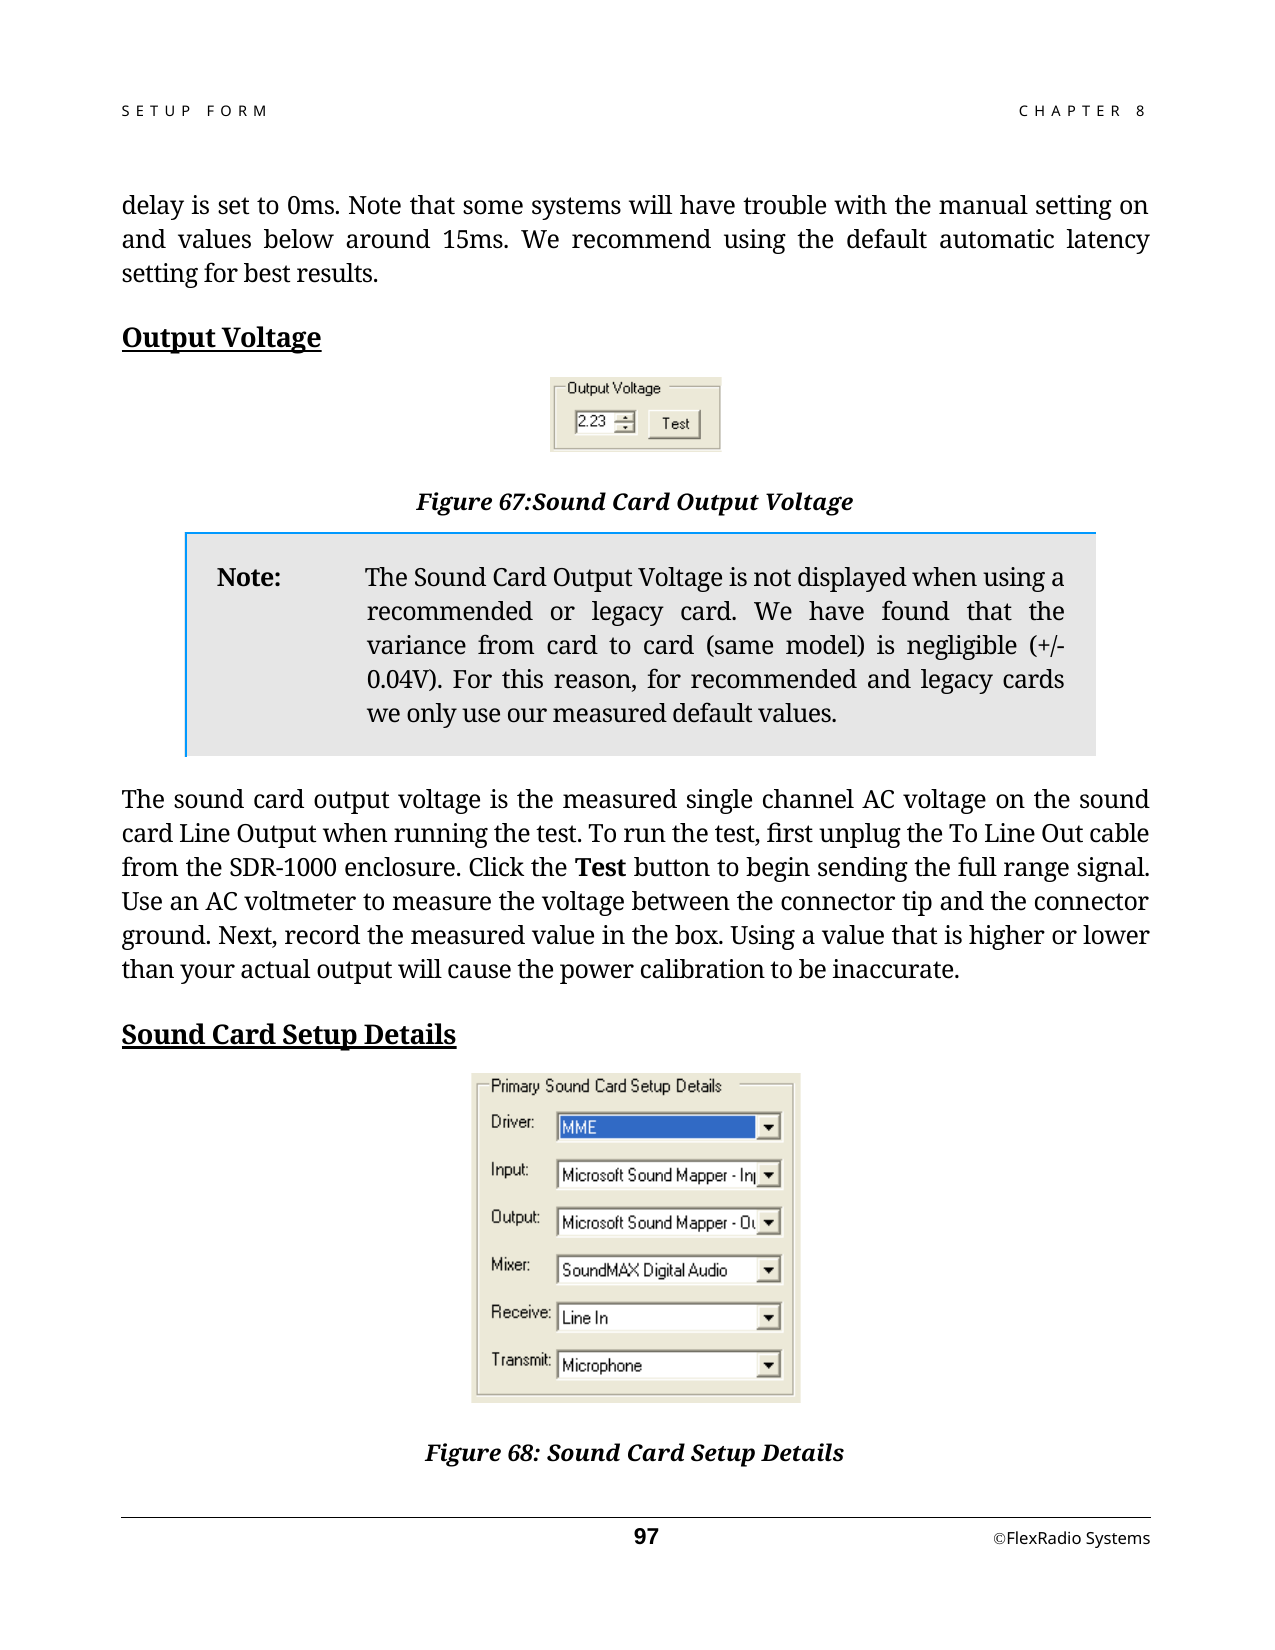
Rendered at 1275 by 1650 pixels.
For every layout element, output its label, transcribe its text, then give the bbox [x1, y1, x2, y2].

text delay is set to 0ms. Note that some systems will have trouble with the manual setting on and values below around 15ms. We recommend using the default automatic latency setting for best results. [121, 187, 1151, 290]
picture [550, 377, 722, 452]
picture [471, 1073, 801, 1403]
text Figure 68: Sound Card Setup Details [121, 1437, 1151, 1468]
subtitle Output Voltage [121, 319, 1151, 356]
text The sound card output voltage is the measured single channel AC voltage on the sound card Line Output when running the test. To run the test, first unplug the To Line Out cable from the SDR-1000 enclosure. Click the Test button to begin sending the full range signal. Use an AC voltmeter to measure the voltage between the connector tip and the connector ground. Next, record the measured value in the box. Using a value that is higher or lower than your actual output will cause the power calibration to be inaccurate. [121, 782, 1151, 986]
text Note: The Sound Card Output Voltage is not displayed when using a recommended or legacy card. We have found that the variance from card to card (same model) is negligible (+/- 0.04V). For this reason, for recommended and legacy cards we only use our measured default values. [187, 534, 1096, 756]
subtitle Sound Card Setup Details [121, 1015, 1151, 1052]
text Figure 67:Sound Card Output Voltage [121, 485, 1151, 517]
